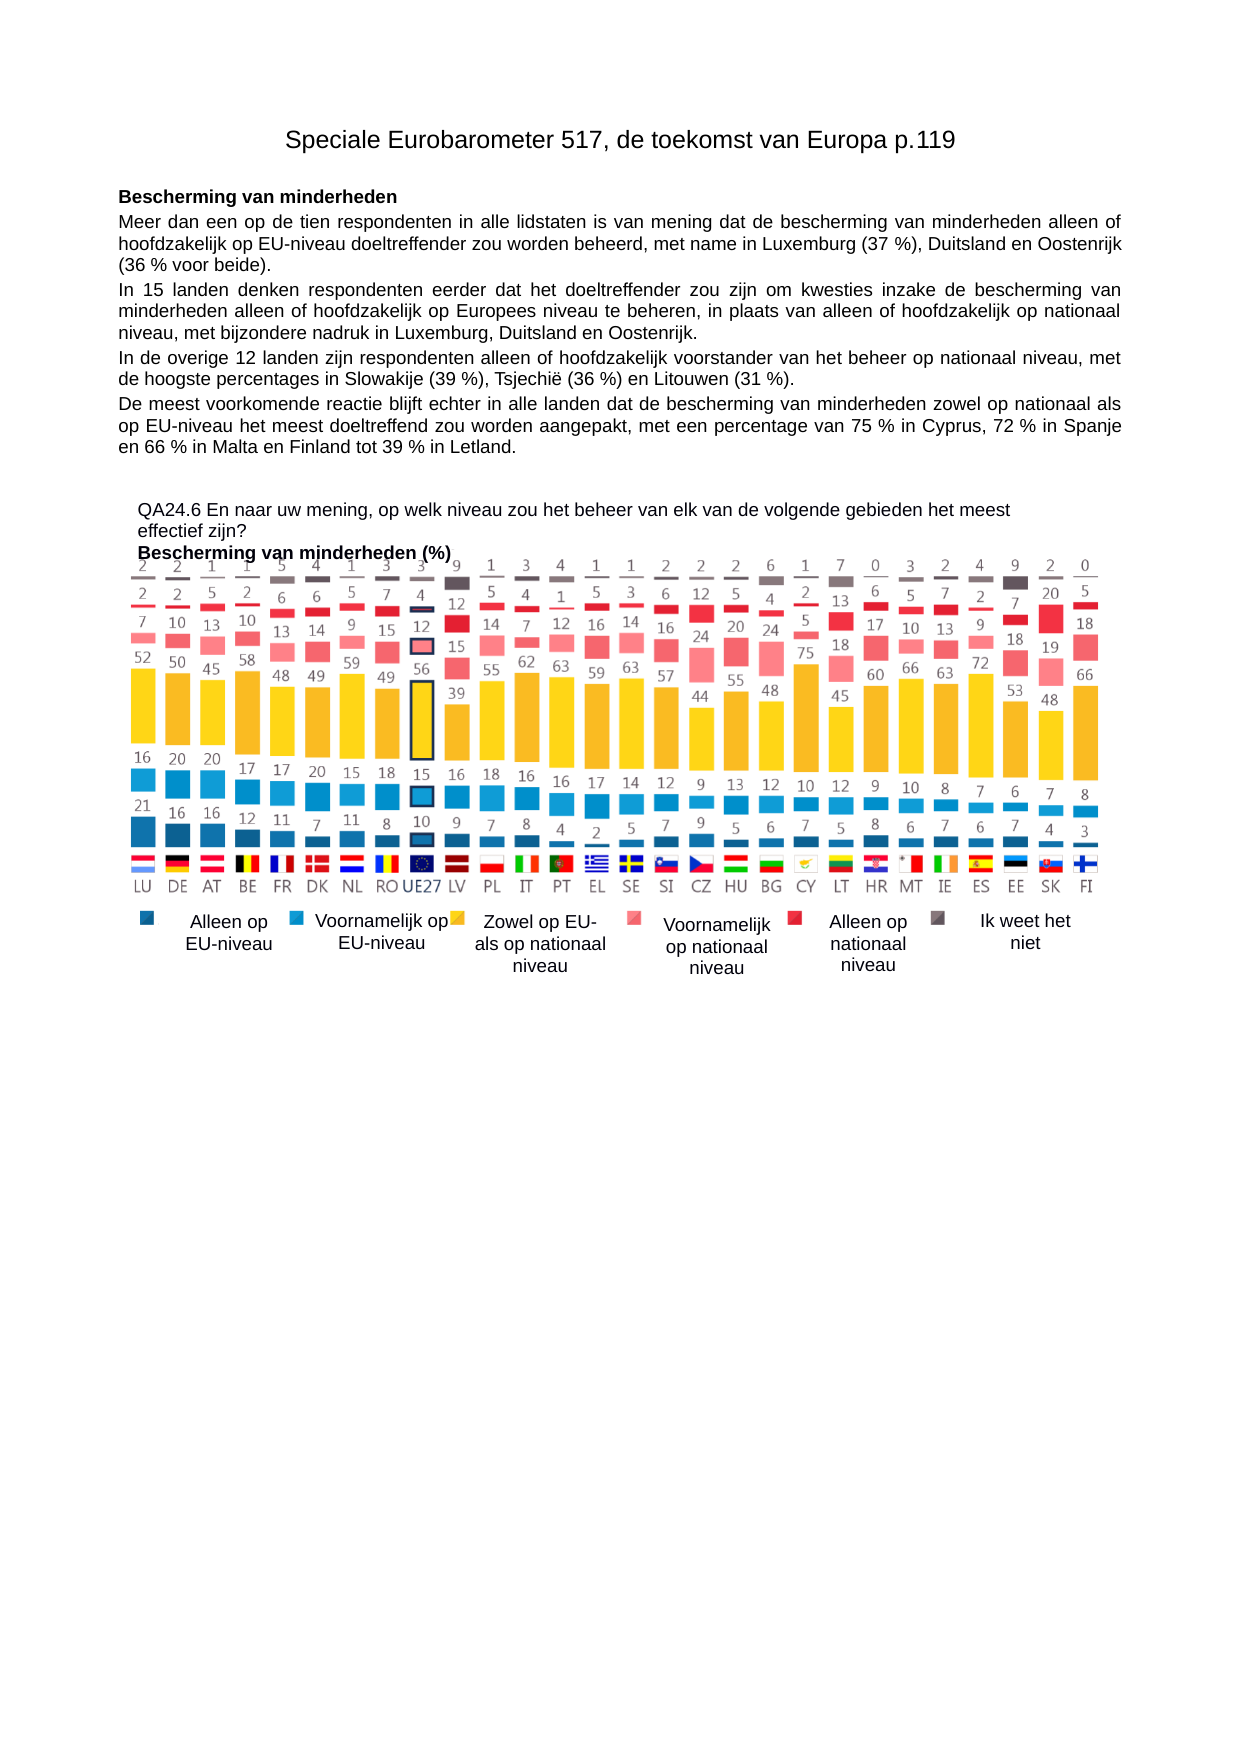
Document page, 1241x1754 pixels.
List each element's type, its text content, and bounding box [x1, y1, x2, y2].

text Bescherming van minderheden [118, 186, 1122, 208]
text In 15 landen denken respondenten eerder dat het doeltreffender zou zijn om kwesties inzake de bescherming van minderheden alleen of hoofdzakelijk op Europees niveau te beheren, in plaats van alleen of hoofdzakelijk op nationaal niveau, met bijzondere nadruk in Luxemburg, Duitsland en Oostenrijk. [118, 279, 1122, 343]
text In de overige 12 landen zijn respondenten alleen of hoofdzakelijk voorstander van het beheer op nationaal niveau, met de hoogste percentages in Slowakije (39 %), Tsjechië (36 %) en Litouwen (31 %). [118, 347, 1122, 390]
picture [386, 549, 391, 557]
text Meer dan een op de tien respondenten in alle lidstaten is van mening dat de bescherming van minderheden alleen of hoofdzakelijk op EU-niveau doeltreffender zou worden beheerd, met name in Luxemburg (37 %), Duitsland en Oostenrijk (36 % voor beide). [118, 211, 1122, 276]
text De meest voorkomende reactie blijft echter in alle landen dat de bescherming van minderheden zowel op nationaal als op EU-niveau het meest doeltreffend zou worden aangepakt, met een percentage van 75 % in Cyprus, 72 % in Spanje en 66 % in Malta en Finland tot 39 % in Letland. [118, 393, 1122, 458]
picture [335, 549, 340, 557]
picture [118, 549, 1108, 946]
